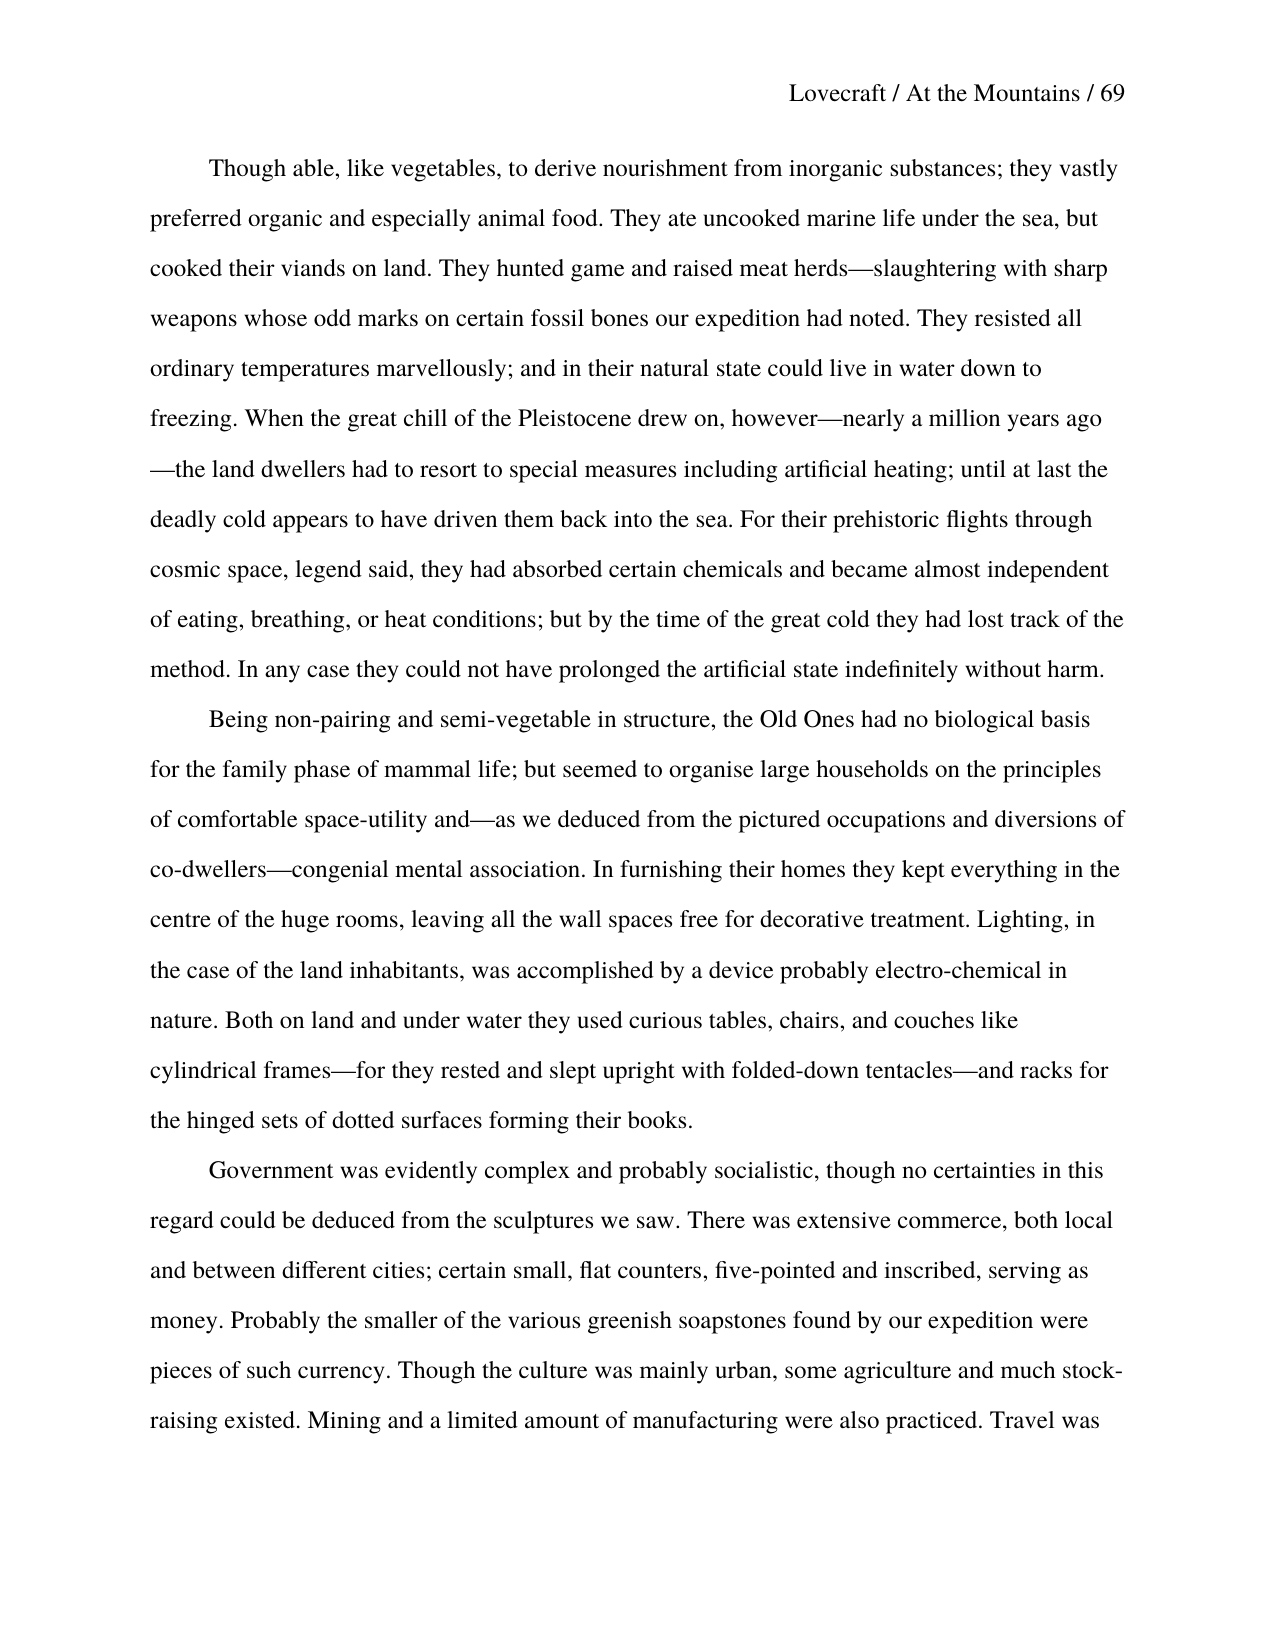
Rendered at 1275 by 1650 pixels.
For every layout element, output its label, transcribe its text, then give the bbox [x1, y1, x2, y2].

text Being non-pairing and semi-vegetable in structure, the Old Ones had no biological basis for the family phase of mammal life; but seemed to organise large households on the principles of comfortable space-utility and—as we deduced from the pictured occupations and diversions of co-dwellers—congenial mental association. In furnishing their homes they kept everything in the centre of the huge rooms, leaving all the wall spaces free for decorative treatment. Lighting, in the case of the land inhabitants, was accomplished by a device probably electro-chemical in nature. Both on land and under water they used curious tables, chairs, and couches like cylindrical frames—for they rested and slept upright with folded-down tentacles—and racks for the hinged sets of dotted surfaces forming their books. [150, 701, 1125, 1135]
text Government was evidently complex and probably socialistic, though no certainties in this regard could be deduced from the sculptures we saw. There was extensive commerce, both local and between different cities; certain small, flat counters, five-pointed and inscribed, serving as money. Probably the smaller of the various greenish soapstones found by our expedition were pieces of such currency. Though the culture was mainly urban, some agriculture and much stock-raising existed. Mining and a limited amount of manufacturing were also practiced. Travel was [150, 1152, 1125, 1436]
text Though able, like vegetables, to derive nourishment from inorganic substances; they vastly preferred organic and especially animal food. They ate uncooked marine life under the sea, but cooked their viands on land. They hunted game and raised meat herds—slaughtering with sharp weapons whose odd marks on certain fossil bones our expedition had noted. They resisted all ordinary temperatures marvellously; and in their natural state could live in water down to freezing. When the great chill of the Pleistocene drew on, however—nearly a million years ago—the land dwellers had to resort to special measures including artificial heating; until at last the deadly cold appears to have driven them back into the sea. For their prehistoric flights through cosmic space, legend said, they had absorbed certain chemicals and became almost independent of eating, breathing, or heat conditions; but by the time of the great cold they had lost track of the method. In any case they could not have prolonged the artificial state indefinitely without harm. [150, 150, 1125, 684]
